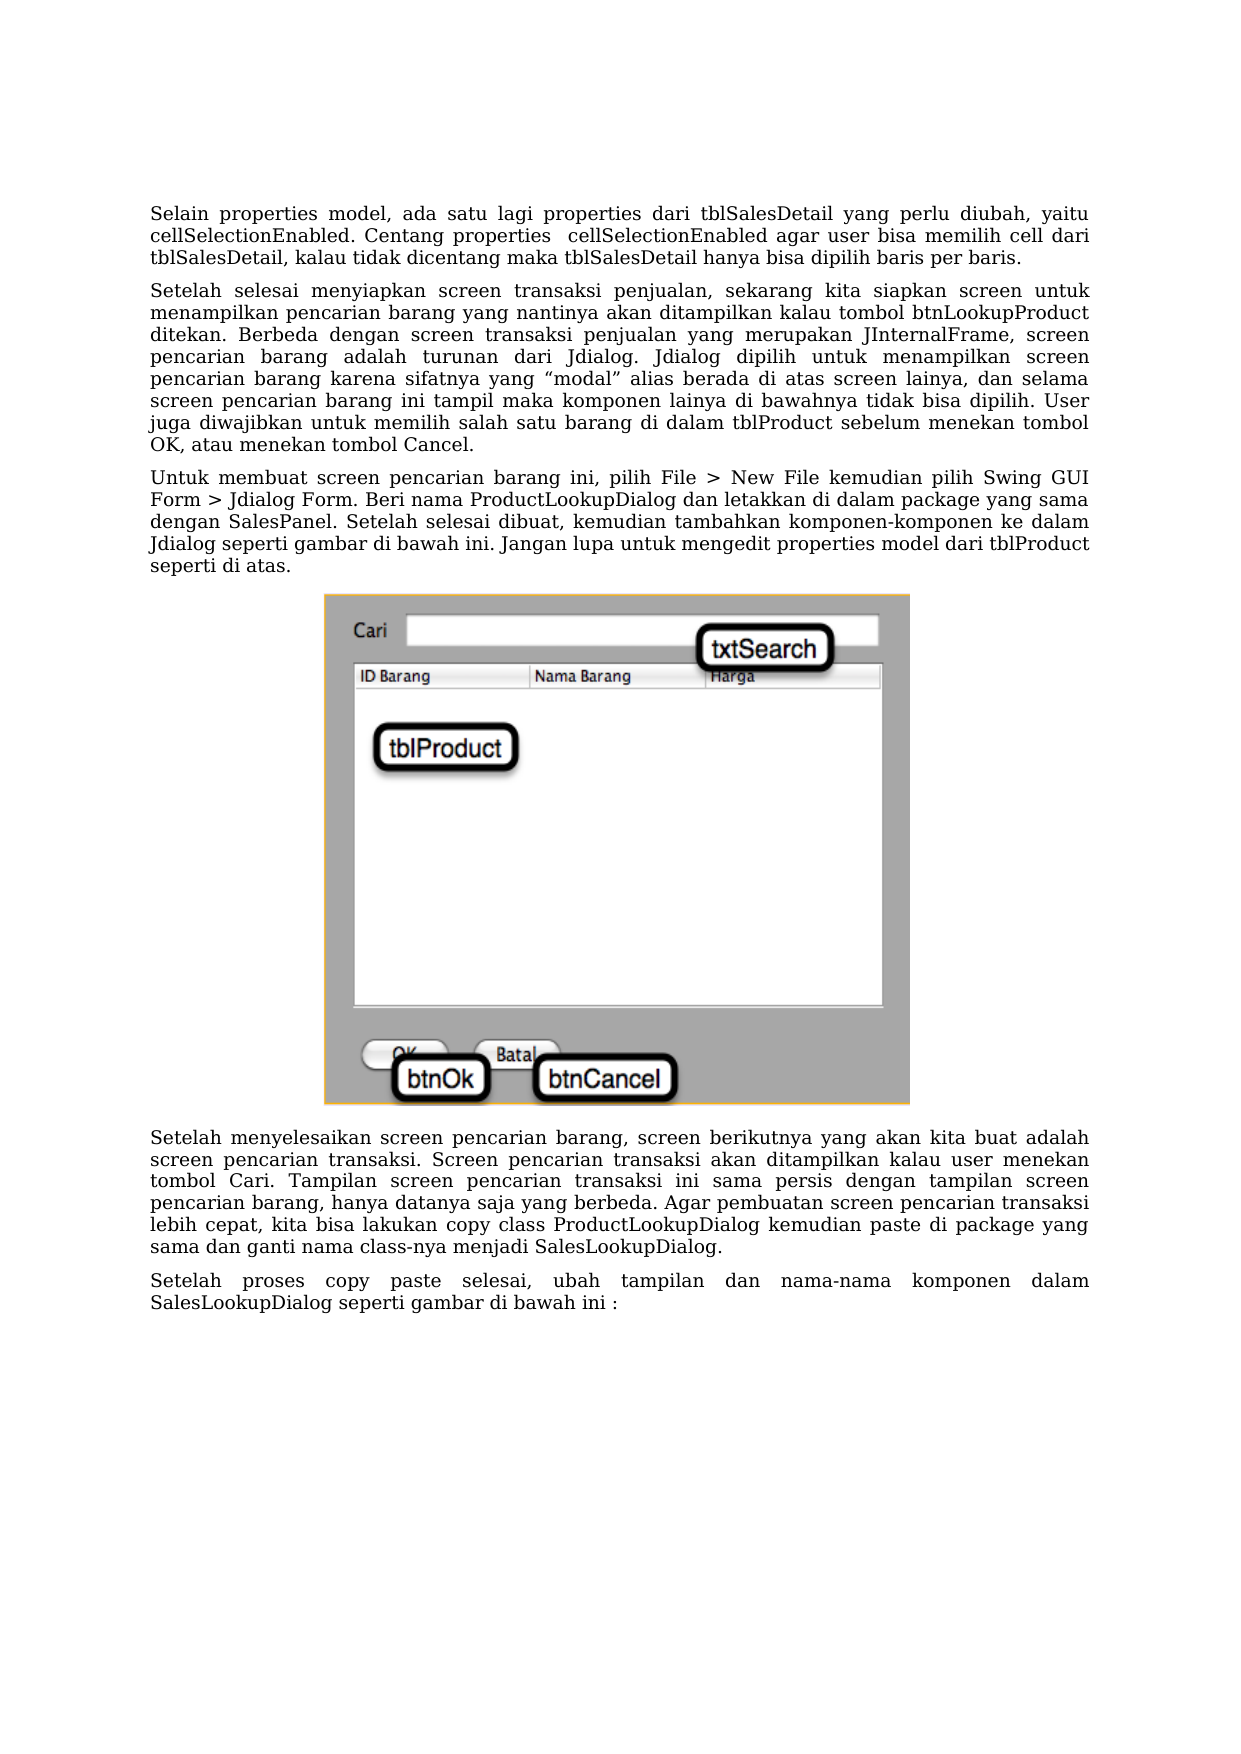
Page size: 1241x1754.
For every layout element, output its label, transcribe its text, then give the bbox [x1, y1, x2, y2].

picture [323, 593, 910, 1106]
text Setelah proses copy paste selesai, ubah tampilan dan nama-nama komponen dalam SalesLookupDialog seperti gambar di bawah ini : [150, 1270, 1091, 1313]
text Selain properties model, ada satu lagi properties dari tblSalesDetail yang perlu diubah, yaitu cellSelectionEnabled. Centang properties cellSelectionEnabled agar user bisa memilih cell dari tblSalesDetail, kalau tidak dicentang maka tblSalesDetail hanya bisa dipilih baris per baris. [150, 203, 1091, 269]
text Setelah menyelesaikan screen pencarian barang, screen berikutnya yang akan kita buat adalah screen pencarian transaksi. Screen pencarian transaksi akan ditampilkan kalau user menekan tombol Cari. Tampilan screen pencarian transaksi ini sama persis dengan tampilan screen pencarian barang, hanya datanya saja yang berbeda. Agar pembuatan screen pencarian transaksi lebih cepat, kita bisa lakukan copy class ProductLookupDialog kemudian paste di package yang sama dan ganti nama class-nya menjadi SalesLookupDialog. [150, 1127, 1091, 1258]
text Untuk membuat screen pencarian barang ini, pilih File > New File kemudian pilih Swing GUI Form > Jdialog Form. Beri nama ProductLookupDialog dan letakkan di dalam package yang sama dengan SalesPanel. Setelah selesai dibuat, kemudian tambahkan komponen-komponen ke dalam Jdialog seperti gambar di bawah ini. Jangan lupa untuk mengedit properties model dari tblProduct seperti di atas. [150, 467, 1091, 577]
text Setelah selesai menyiapkan screen transaksi penjualan, sekarang kita siapkan screen untuk menampilkan pencarian barang yang nantinya akan ditampilkan kalau tombol btnLookupProduct ditekan. Berbeda dengan screen transaksi penjualan yang merupakan JInternalFrame, screen pencarian barang adalah turunan dari Jdialog. Jdialog dipilih untuk menampilkan screen pencarian barang karena sifatnya yang “modal” alias berada di atas screen lainya, dan selama screen pencarian barang ini tampil maka komponen lainya di bawahnya tidak bisa dipilih. User juga diwajibkan untuk memilih salah satu barang di dalam tblProduct sebelum menekan tombol OK, atau menekan tombol Cancel. [150, 281, 1091, 456]
